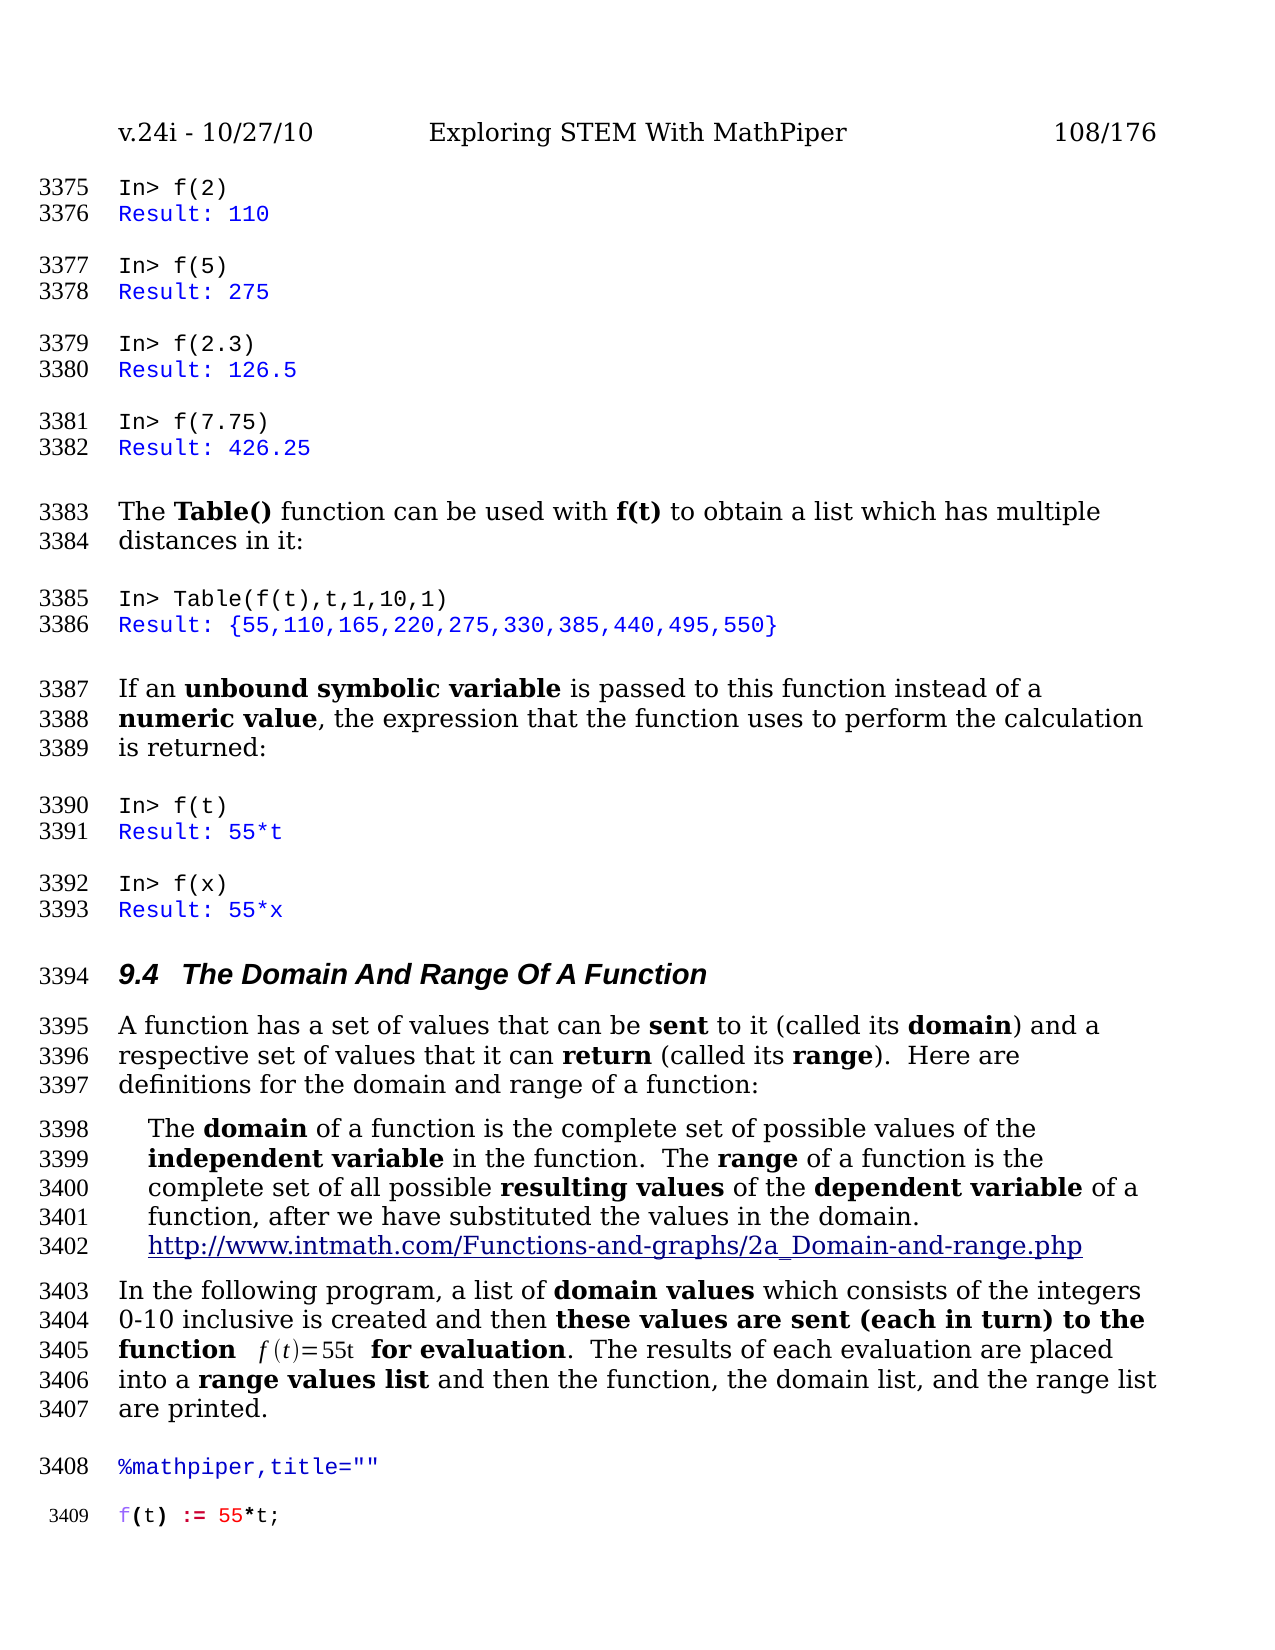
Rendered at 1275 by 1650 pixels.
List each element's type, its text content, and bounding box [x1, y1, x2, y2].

text Result: 55*t [118, 820, 1157, 846]
text In> f(t) [118, 794, 1157, 820]
text In> f(7.75) [118, 410, 1157, 436]
text Result: 275 [118, 281, 1157, 306]
text Result: 110 [118, 203, 1157, 229]
text In> f(2) [118, 177, 1157, 203]
text The domain of a function is the complete set of possible values of the independent variable in the function. The range of a function is the complete set of all possible resulting values of the dependent variable of a function, after we have substituted the values in the domain. http://www.intmath.com/Functions-and-graphs/2a_Domain-and-range.php [148, 1114, 1157, 1261]
text In> f(5) [118, 254, 1157, 281]
text %mathpiper,title="" [118, 1455, 1157, 1481]
text A function has a set of values that can be sent to it (called its domain) and a respective set of values that it can return (called its range). Here are definitions for the domain and range of a function: [118, 1011, 1157, 1099]
text In> Table(f(t),t,1,10,1) [118, 587, 1157, 613]
text Result: 126.5 [118, 358, 1157, 384]
text The Table() function can be used with f(t) to obtain a list which has multiple distances in it: [118, 497, 1157, 556]
text Result: 55*x [118, 898, 1157, 924]
text If an unbound symbolic variable is passed to this function instead of a numeric value, the expression that the function uses to perform the calculation is returned: [118, 674, 1157, 762]
text f(t) := 55*t; [118, 1505, 1157, 1528]
text Result: {55,110,165,220,275,330,385,440,495,550} [118, 613, 1157, 639]
text In> f(2.3) [118, 332, 1157, 358]
text Result: 426.25 [118, 436, 1157, 462]
text In the following program, a list of domain values which consists of the integers 0-10 inclusive is created and then these values are sent (each in turn) to the functionfor evaluation. The results of each evaluation are placed into a range values list and then the function, the domain list, and the range list are printed. [118, 1276, 1157, 1423]
text In> f(x) [118, 872, 1157, 898]
subtitle The Domain And Range Of A Function [118, 957, 1157, 990]
